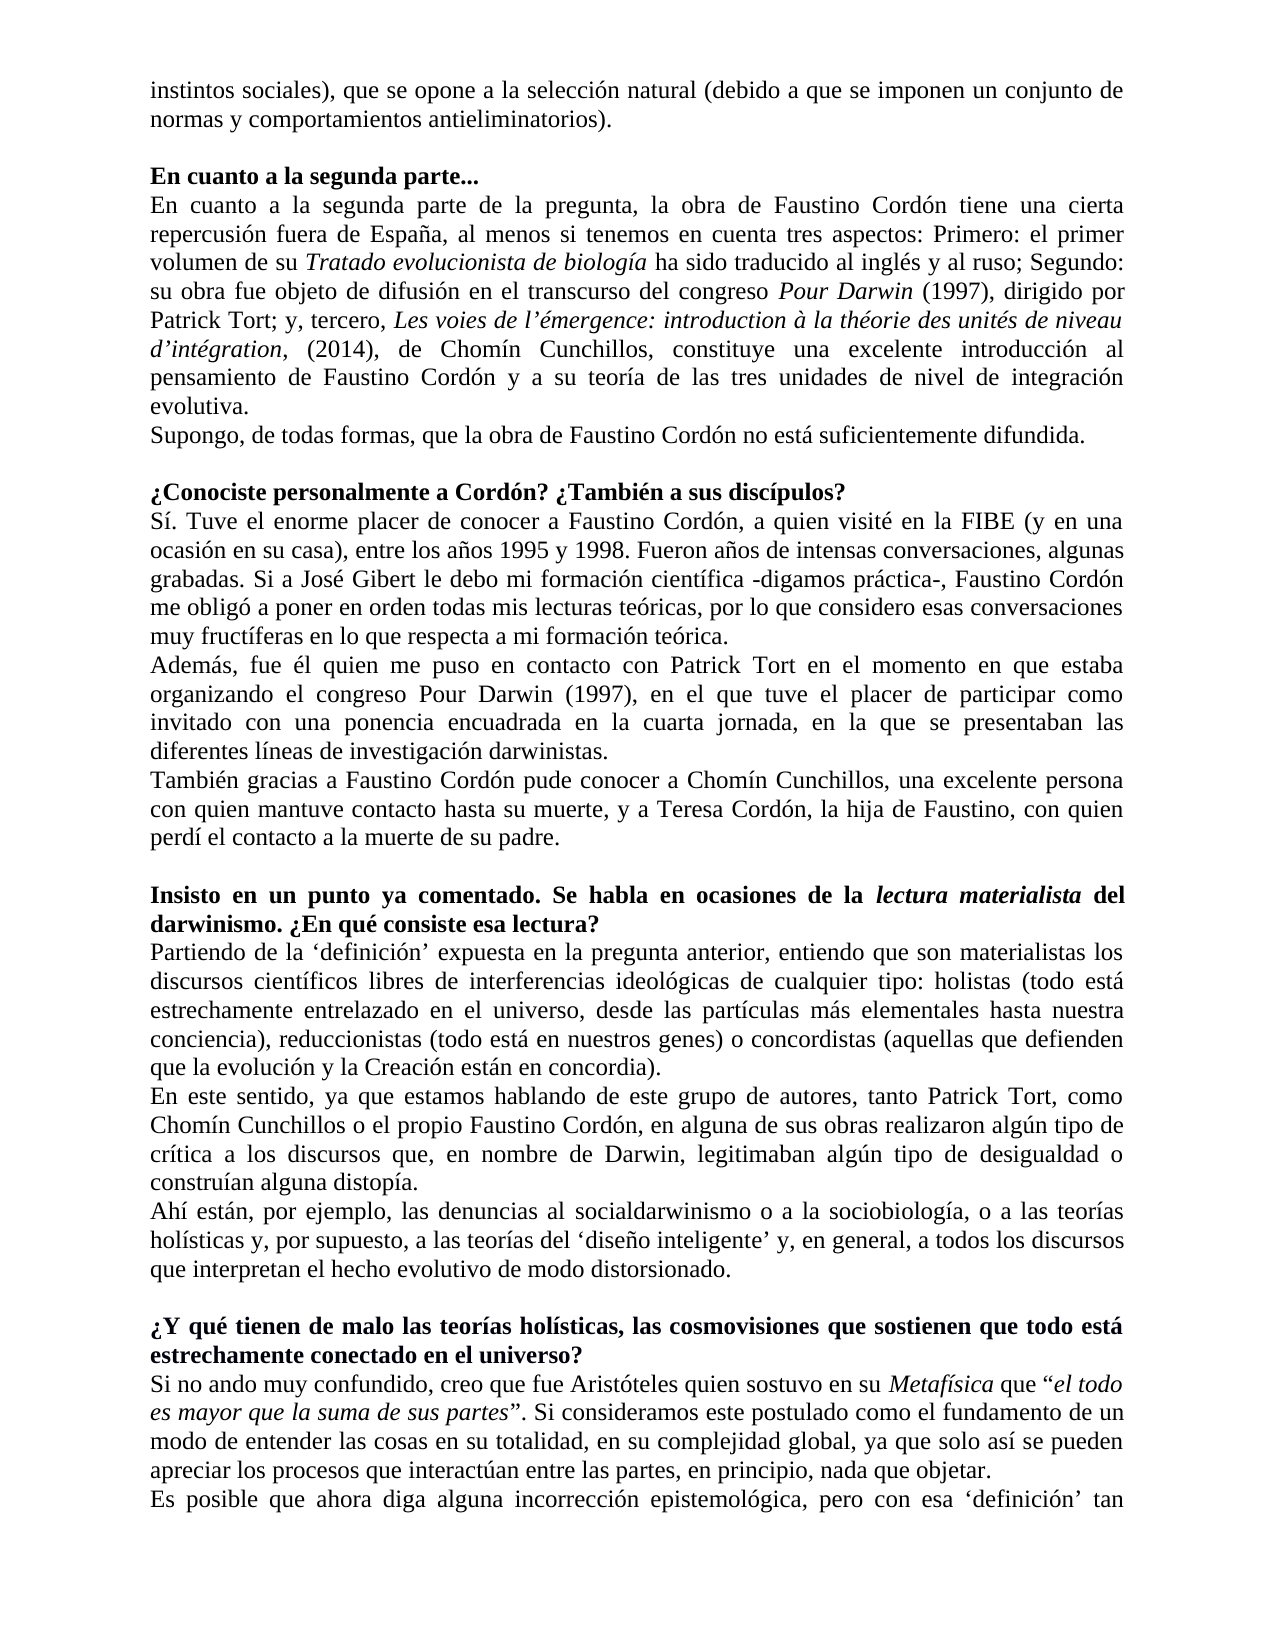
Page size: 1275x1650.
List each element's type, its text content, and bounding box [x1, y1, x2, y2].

text En cuanto a la segunda parte... [150, 161, 1125, 190]
text Supongo, de todas formas, que la obra de Faustino Cordón no está suficientemente difundida. [150, 420, 1125, 449]
text En cuanto a la segunda parte de la pregunta, la obra de Faustino Cordón tiene una cierta repercusión fuera de España, al menos si tenemos en cuenta tres aspectos: Primero: el primer volumen de su Tratado evolucionista de biología ha sido traducido al inglés y al ruso; Segundo: su obra fue objeto de difusión en el transcurso del congreso Pour Darwin (1997), dirigido por Patrick Tort; y, tercero, Les voies de l’émergence: introduction à la théorie des unités de niveau d’intégration, (2014), de Chomín Cunchillos, constituye una excelente introducción al pensamiento de Faustino Cordón y a su teoría de las tres unidades de nivel de integración evolutiva. [150, 190, 1125, 420]
text Partiendo de la ‘definición’ expuesta en la pregunta anterior, entiendo que son materialistas los discursos científicos libres de interferencias ideológicas de cualquier tipo: holistas (todo está estrechamente entrelazado en el universo, desde las partículas más elementales hasta nuestra conciencia), reduccionistas (todo está en nuestros genes) o concordistas (aquellas que defienden que la evolución y la Creación están en concordia). [150, 937, 1125, 1081]
text instintos sociales), que se opone a la selección natural (debido a que se imponen un conjunto de normas y comportamientos antieliminatorios). [150, 75, 1125, 132]
text Además, fue él quien me puso en contacto con Patrick Tort en el momento en que estaba organizando el congreso Pour Darwin (1997), en el que tuve el placer de participar como invitado con una ponencia encuadrada en la cuarta jornada, en la que se presentaban las diferentes líneas de investigación darwinistas. [150, 650, 1125, 765]
text Ahí están, por ejemplo, las denuncias al socialdarwinismo o a la sociobiología, o a las teorías holísticas y, por supuesto, a las teorías del ‘diseño inteligente’ y, en general, a todos los discursos que interpretan el hecho evolutivo de modo distorsionado. [150, 1196, 1125, 1282]
text ¿Y qué tienen de malo las teorías holísticas, las cosmovisiones que sostienen que todo está estrechamente conectado en el universo? [150, 1311, 1125, 1369]
text Sí. Tuve el enorme placer de conocer a Faustino Cordón, a quien visité en la FIBE (y en una ocasión en su casa), entre los años 1995 y 1998. Fueron años de intensas conversaciones, algunas grabadas. Si a José Gibert le debo mi formación científica -digamos práctica-, Faustino Cordón me obligó a poner en orden todas mis lecturas teóricas, por lo que considero esas conversaciones muy fructíferas en lo que respecta a mi formación teórica. [150, 506, 1125, 650]
text ¿Conociste personalmente a Cordón? ¿También a sus discípulos? [150, 477, 1125, 506]
text Es posible que ahora diga alguna incorrección epistemológica, pero con esa ‘definición’ tan [150, 1484, 1125, 1512]
text Insisto en un punto ya comentado. Se habla en ocasiones de la lectura materialista del darwinismo. ¿En qué consiste esa lectura? [150, 880, 1125, 937]
text En este sentido, ya que estamos hablando de este grupo de autores, tanto Patrick Tort, como Chomín Cunchillos o el propio Faustino Cordón, en alguna de sus obras realizaron algún tipo de crítica a los discursos que, en nombre de Darwin, legitimaban algún tipo de desigualdad o construían alguna distopía. [150, 1081, 1125, 1196]
text Si no ando muy confundido, creo que fue Aristóteles quien sostuvo en su Metafísica que “el todo es mayor que la suma de sus partes”. Si consideramos este postulado como el fundamento de un modo de entender las cosas en su totalidad, en su complejidad global, ya que solo así se pueden apreciar los procesos que interactúan entre las partes, en principio, nada que objetar. [150, 1369, 1125, 1484]
text También gracias a Faustino Cordón pude conocer a Chomín Cunchillos, una excelente persona con quien mantuve contacto hasta su muerte, y a Teresa Cordón, la hija de Faustino, con quien perdí el contacto a la muerte de su padre. [150, 765, 1125, 851]
